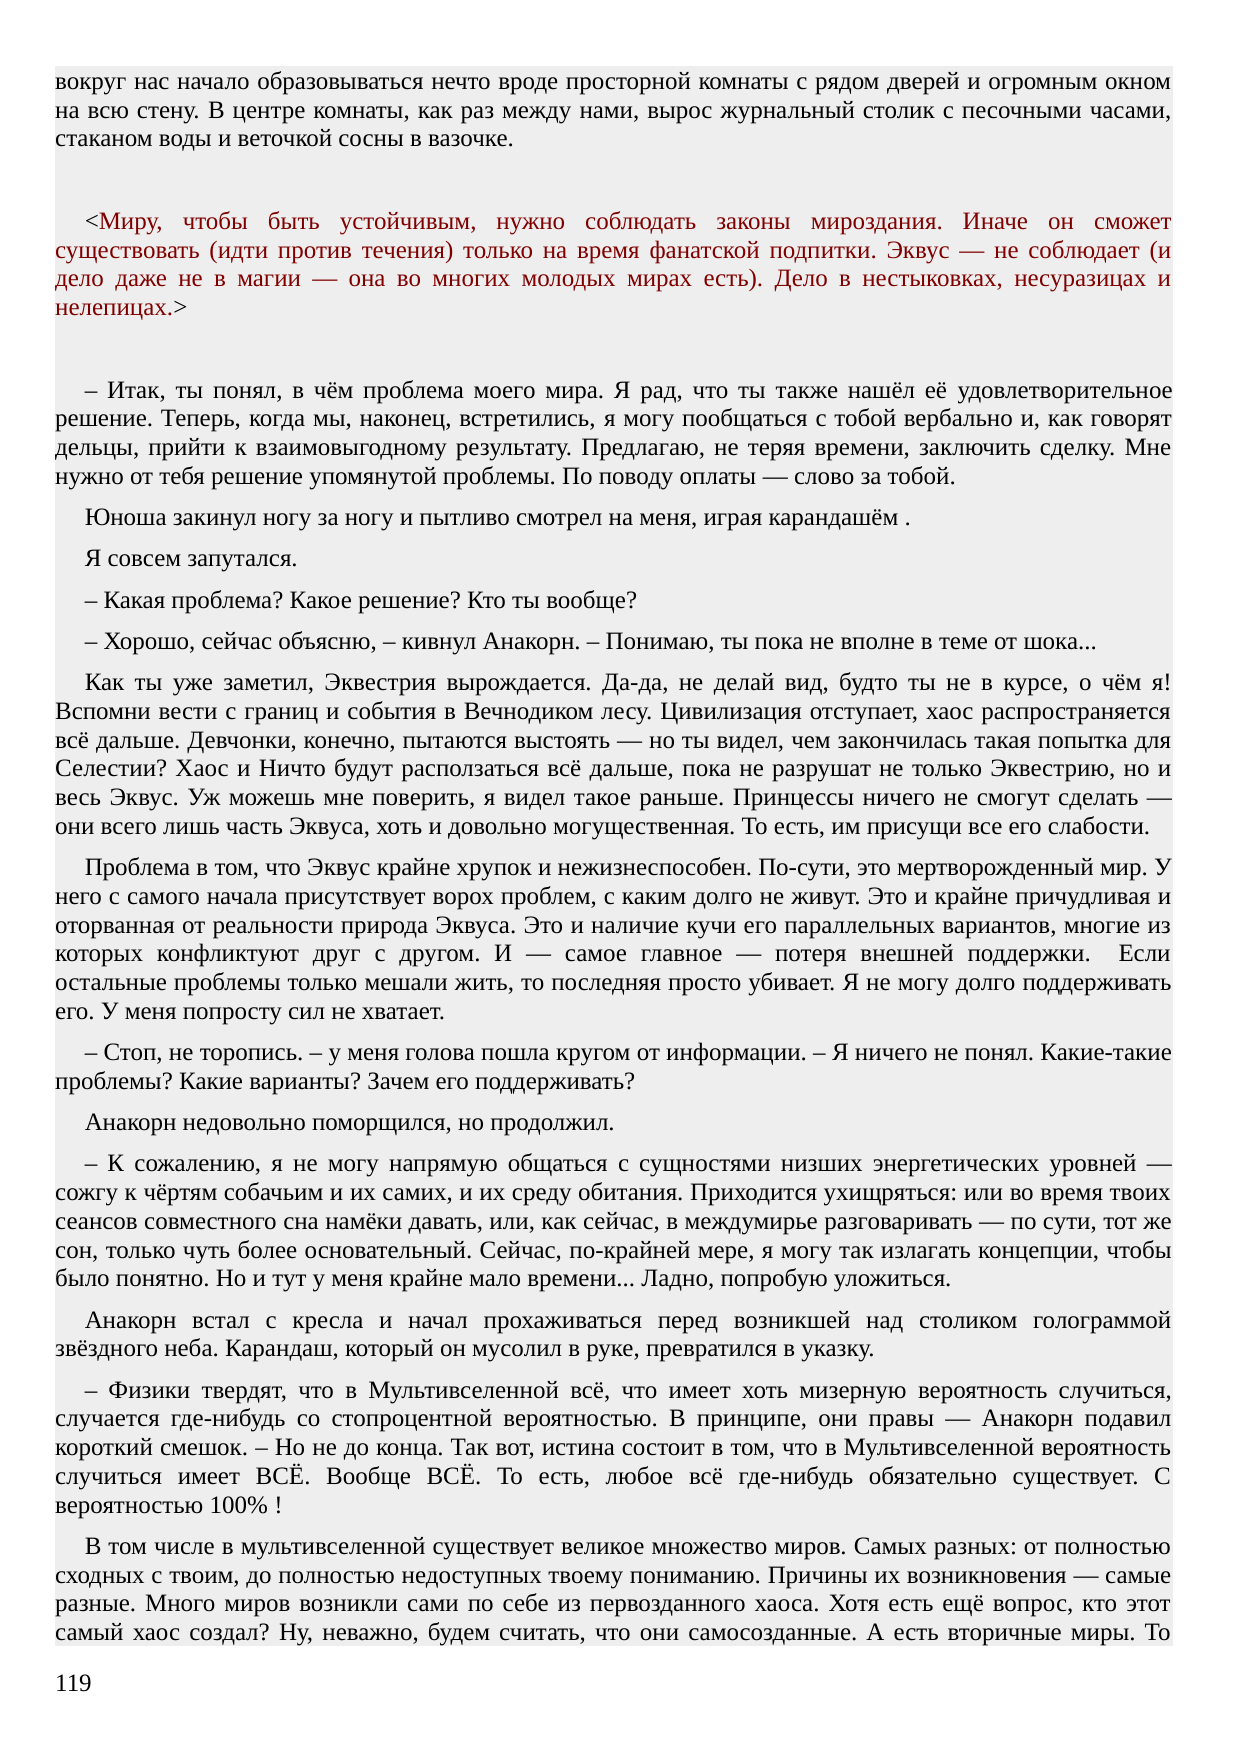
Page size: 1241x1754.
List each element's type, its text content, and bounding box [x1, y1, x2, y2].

text – Физики твердят, что в Мультивселенной всё, что имеет хоть мизерную вероятность случиться, случается где-нибудь со стопроцентной вероятностью. В принципе, они правы — Анакорн подавил короткий смешок. – Но не до конца. Так вот, истина состоит в том, что в Мультивселенной вероятность случиться имеет ВСЁ. Вообще ВСЁ. То есть, любое всё где-нибудь обязательно существует. С вероятностью 100% ! [55, 1375, 1173, 1518]
text – Итак, ты понял, в чём проблема моего мира. Я рад, что ты также нашёл её удовлетворительное решение. Теперь, когда мы, наконец, встретились, я могу пообщаться с тобой вербально и, как говорят дельцы, прийти к взаимовыгодному результату. Предлагаю, не теряя времени, заключить сделку. Мне нужно от тебя решение упомянутой проблемы. По поводу оплаты — слово за тобой. [55, 375, 1173, 490]
text Как ты уже заметил, Эквестрия вырождается. Да-да, не делай вид, будто ты не в курсе, о чём я! Вспомни вести с границ и события в Вечнодиком лесу. Цивилизация отступает, хаос распространяется всё дальше. Девчонки, конечно, пытаются выстоять — но ты видел, чем закончилась такая попытка для Селестии? Хаос и Ничто будут расползаться всё дальше, пока не разрушат не только Эквестрию, но и весь Эквус. Уж можешь мне поверить, я видел такое раньше. Принцессы ничего не смогут сделать — они всего лишь часть Эквуса, хоть и довольно могущественная. То есть, им присущи все его слабости. [55, 667, 1173, 840]
text Я совсем запутался. [55, 543, 1173, 572]
text <Миру, чтобы быть устойчивым, нужно соблюдать законы мироздания. Иначе он сможет существовать (идти против течения) только на время фанатской подпитки. Эквус — не соблюдает (и дело даже не в магии — она во многих молодых мирах есть). Дело в нестыковках, несуразицах и нелепицах.> [55, 206, 1173, 321]
text – Хорошо, сейчас объясню, – кивнул Анакорн. – Понимаю, ты пока не вполне в теме от шока... [55, 626, 1173, 655]
text вокруг нас начало образовываться нечто вроде просторной комнаты с рядом дверей и огромным окном на всю стену. В центре комнаты, как раз между нами, вырос журнальный столик с песочными часами, стаканом воды и веточкой сосны в вазочке. [55, 66, 1173, 152]
text – К сожалению, я не могу напрямую общаться с сущностями низших энергетических уровней — сожгу к чёртям собачьим и их самих, и их среду обитания. Приходится ухищряться: или во время твоих сеансов совместного сна намёки давать, или, как сейчас, в междумирье разговаривать — по сути, тот же сон, только чуть более основательный. Сейчас, по-крайней мере, я могу так излагать концепции, чтобы было понятно. Но и тут у меня крайне мало времени... Ладно, попробую уложиться. [55, 1148, 1173, 1292]
text Анакорн встал с кресла и начал прохаживаться перед возникшей над столиком голограммой звёздного неба. Карандаш, который он мусолил в руке, превратился в указку. [55, 1305, 1173, 1362]
text Анакорн недовольно поморщился, но продолжил. [55, 1107, 1173, 1136]
text – Какая проблема? Какое решение? Кто ты вообще? [55, 585, 1173, 613]
text – Стоп, не торопись. – у меня голова пошла кругом от информации. – Я ничего не понял. Какие-такие проблемы? Какие варианты? Зачем его поддерживать? [55, 1037, 1173, 1095]
text Юноша закинул ногу за ногу и пытливо смотрел на меня, играя карандашём . [55, 502, 1173, 531]
text Проблема в том, что Эквус крайне хрупок и нежизнеспособен. По-сути, это мертворожденный мир. У него с самого начала присутствует ворох проблем, с каким долго не живут. Это и крайне причудливая и оторванная от реальности природа Эквуса. Это и наличие кучи его параллельных вариантов, многие из которых конфликтуют друг с другом. И — самое главное — потеря внешней поддержки. Если остальные проблемы только мешали жить, то последняя просто убивает. Я не могу долго поддерживать его. У меня попросту сил не хватает. [55, 852, 1173, 1025]
text В том числе в мультивселенной существует великое множество миров. Самых разных: от полностью сходных с твоим, до полностью недоступных твоему пониманию. Причины их возникновения — самые разные. Много миров возникли сами по себе из первозданного хаоса. Хотя есть ещё вопрос, кто этот самый хаос создал? Ну, неважно, будем считать, что они самосозданные. А есть вторичные миры. То [55, 1531, 1173, 1646]
